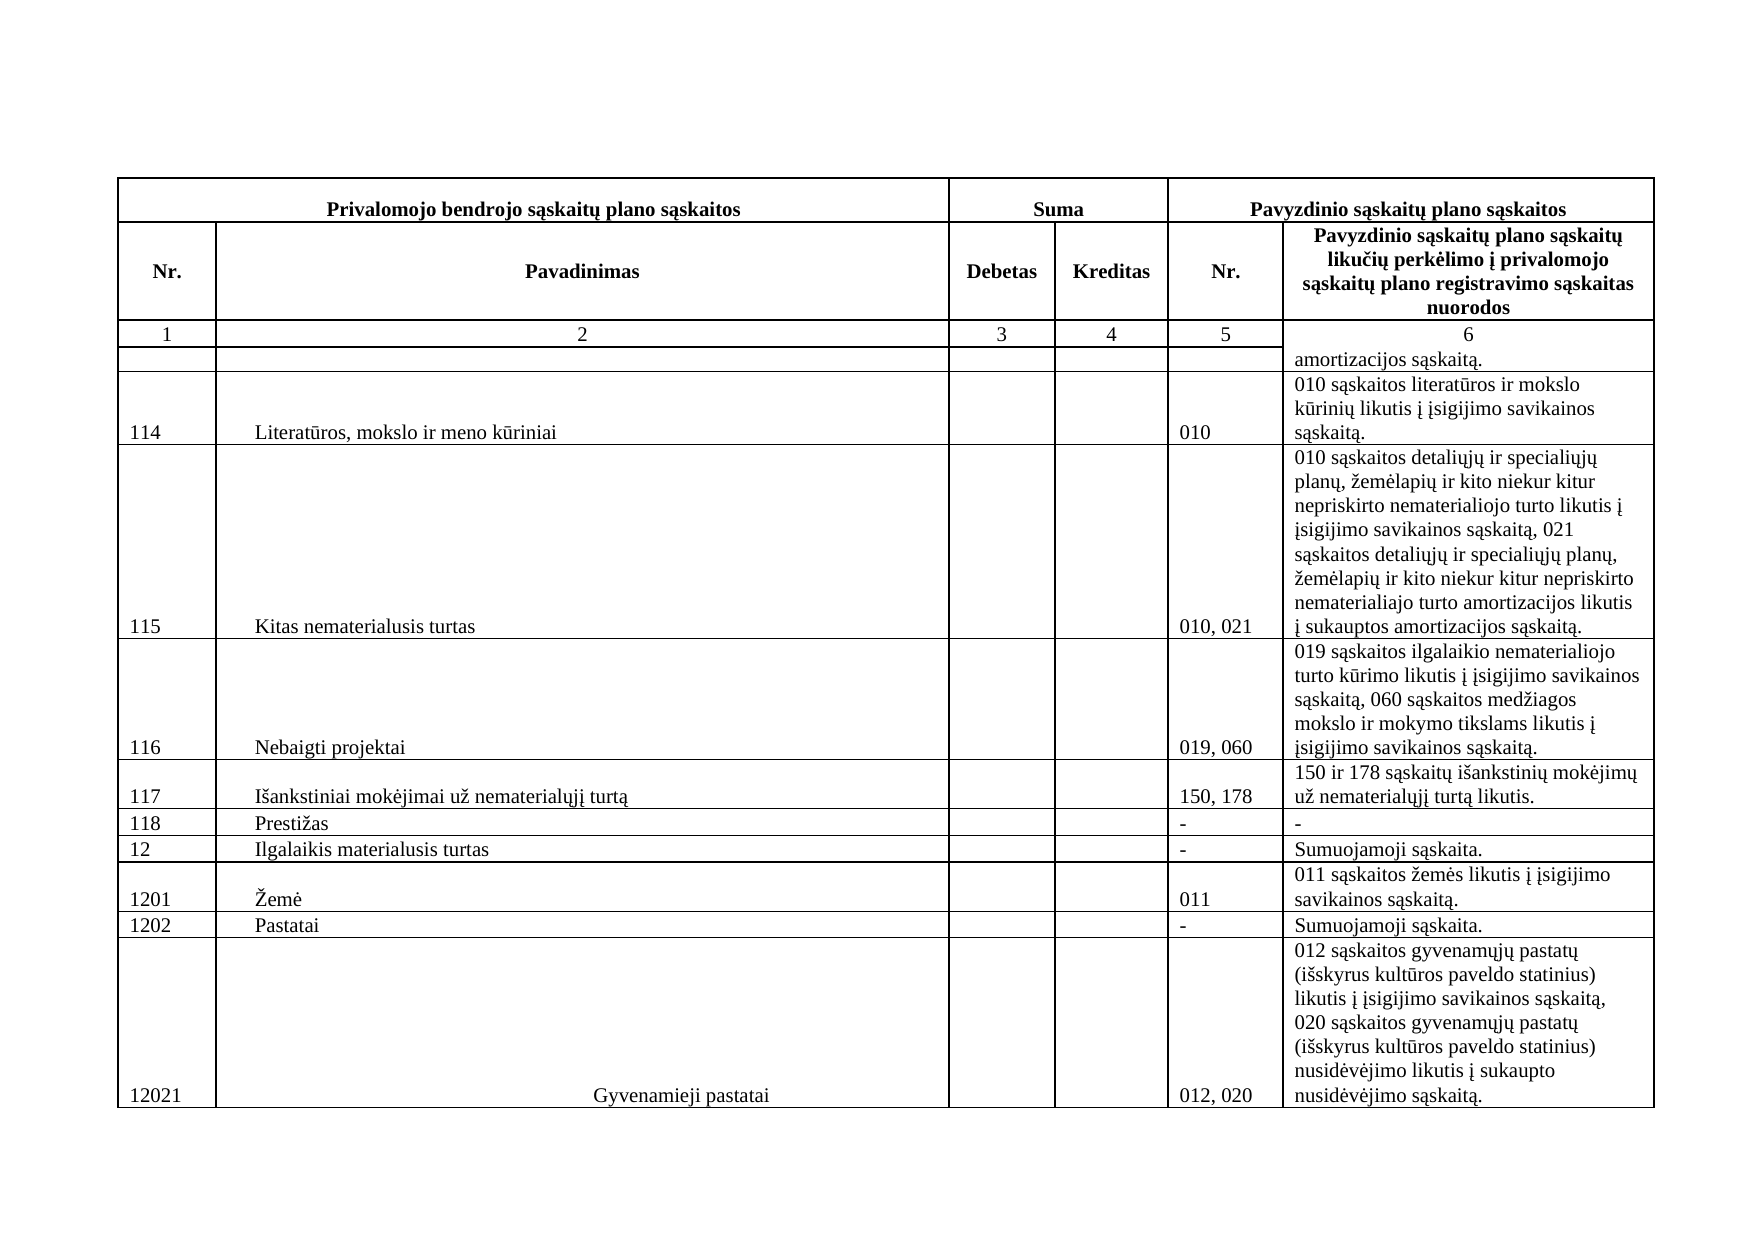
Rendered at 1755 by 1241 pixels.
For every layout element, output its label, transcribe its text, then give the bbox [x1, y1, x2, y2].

table_cell [1056, 836, 1167, 861]
table_cell 115 [119, 445, 215, 638]
table_cell Kreditas [1056, 223, 1167, 319]
table_cell - [1169, 912, 1282, 937]
table_cell 3 [950, 321, 1054, 346]
table_cell - [1284, 809, 1653, 835]
table_cell amortizacijos sąskaitą. [1284, 346, 1653, 371]
table_cell 1201 [119, 863, 215, 911]
table_cell 5 [1169, 321, 1282, 346]
table_cell [217, 938, 582, 1107]
table_cell 010 [1169, 372, 1282, 444]
table_cell Gyvenamieji pastatai [582, 938, 948, 1107]
table_cell [950, 938, 1054, 1107]
table_cell Nebaigti projektai [243, 639, 948, 759]
table_header Privalomojo bendrojo sąskaitų plano sąskaitos [119, 179, 948, 221]
table_cell Debetas [950, 223, 1054, 319]
table_cell 4 [1056, 321, 1167, 346]
table_cell [950, 372, 1054, 444]
table_cell 6 [1284, 321, 1653, 346]
table_cell [950, 809, 1054, 835]
table_cell Sumuojamoji sąskaita. [1284, 912, 1653, 937]
table_cell 12 [119, 836, 215, 861]
table_cell [217, 836, 243, 861]
table_cell Pastatai [243, 912, 948, 937]
table_cell Žemė [243, 863, 948, 911]
table_cell Išankstiniai mokėjimai už nematerialųjį turtą [243, 760, 948, 808]
table_cell 1202 [119, 912, 215, 937]
table_cell 011 sąskaitos žemės likutis į įsigijimo savikainos sąskaitą. [1284, 863, 1653, 911]
table_cell 117 [119, 760, 215, 808]
table_cell [950, 863, 1054, 911]
table_cell [1056, 863, 1167, 911]
table_cell 010 sąskaitos literatūros ir mokslo kūrinių likutis į įsigijimo savikainos sąskaitą. [1284, 372, 1653, 444]
table_header Pavyzdinio sąskaitų plano sąskaitos [1169, 179, 1653, 221]
table_cell [217, 445, 243, 638]
table_cell [217, 639, 243, 759]
table_cell Nr. [119, 223, 215, 319]
table_cell [950, 836, 1054, 861]
table_cell Nr. [1169, 223, 1282, 319]
table_cell 150, 178 [1169, 760, 1282, 808]
table_cell 12021 [119, 938, 215, 1107]
table_cell 118 [119, 809, 215, 835]
table_cell [1056, 760, 1167, 808]
table_cell - [1169, 809, 1282, 835]
table_cell Kitas nematerialusis turtas [243, 445, 948, 638]
table_cell [217, 809, 243, 835]
table_cell [243, 348, 948, 371]
table_cell [1056, 912, 1167, 937]
table_cell 011 [1169, 863, 1282, 911]
table_cell [950, 445, 1054, 638]
table_cell [217, 760, 243, 808]
table_cell Prestižas [243, 809, 948, 835]
table_cell [1056, 348, 1167, 371]
table_cell [1056, 372, 1167, 444]
table_cell [950, 760, 1054, 808]
table_cell [1056, 639, 1167, 759]
table_cell [1169, 348, 1282, 371]
table_cell 150 ir 178 sąskaitų išankstinių mokėjimų už nematerialųjį turtą likutis. [1284, 760, 1653, 808]
table_cell [950, 912, 1054, 937]
table_cell [217, 372, 243, 444]
table_cell Literatūros, mokslo ir meno kūriniai [243, 372, 948, 444]
table_cell 010, 021 [1169, 445, 1282, 638]
table_cell - [1169, 836, 1282, 861]
table_cell [119, 348, 215, 371]
table_cell [217, 863, 243, 911]
table_cell 010 sąskaitos detaliųjų ir specialiųjų planų, žemėlapių ir kito niekur kitur nepriskirto nematerialiojo turto likutis į įsigijimo savikainos sąskaitą, 021 sąskaitos detaliųjų ir specialiųjų planų, žemėlapių ir kito niekur kitur nepriskirto nematerialiajo turto amortizacijos likutis į sukauptos amortizacijos sąskaitą. [1284, 445, 1653, 638]
table_cell Pavyzdinio sąskaitų plano sąskaitų likučių perkėlimo į privalomojo sąskaitų plano registravimo sąskaitas nuorodos [1284, 223, 1653, 319]
table_cell 019 sąskaitos ilgalaikio nematerialiojo turto kūrimo likutis į įsigijimo savikainos sąskaitą, 060 sąskaitos medžiagos mokslo ir mokymo tikslams likutis į įsigijimo savikainos sąskaitą. [1284, 639, 1653, 759]
table_cell 012 sąskaitos gyvenamųjų pastatų (išskyrus kultūros paveldo statinius) likutis į įsigijimo savikainos sąskaitą, 020 sąskaitos gyvenamųjų pastatų (išskyrus kultūros paveldo statinius) nusidėvėjimo likutis į sukaupto nusidėvėjimo sąskaitą. [1284, 938, 1653, 1107]
table_cell [1056, 809, 1167, 835]
table_cell [950, 639, 1054, 759]
table_cell 116 [119, 639, 215, 759]
table_cell [950, 348, 1054, 371]
table_cell 019, 060 [1169, 639, 1282, 759]
table_cell Ilgalaikis materialusis turtas [243, 836, 948, 861]
table_cell Sumuojamoji sąskaita. [1284, 836, 1653, 861]
table_cell [217, 912, 243, 937]
table_cell [217, 348, 243, 371]
table_cell 1 [119, 321, 215, 346]
table_cell 114 [119, 372, 215, 444]
table_cell [1056, 938, 1167, 1107]
table_cell Pavadinimas [217, 223, 948, 319]
table_header Suma [950, 179, 1167, 221]
table_cell 2 [217, 321, 948, 346]
table_cell 012, 020 [1169, 938, 1282, 1107]
table_cell [1056, 445, 1167, 638]
